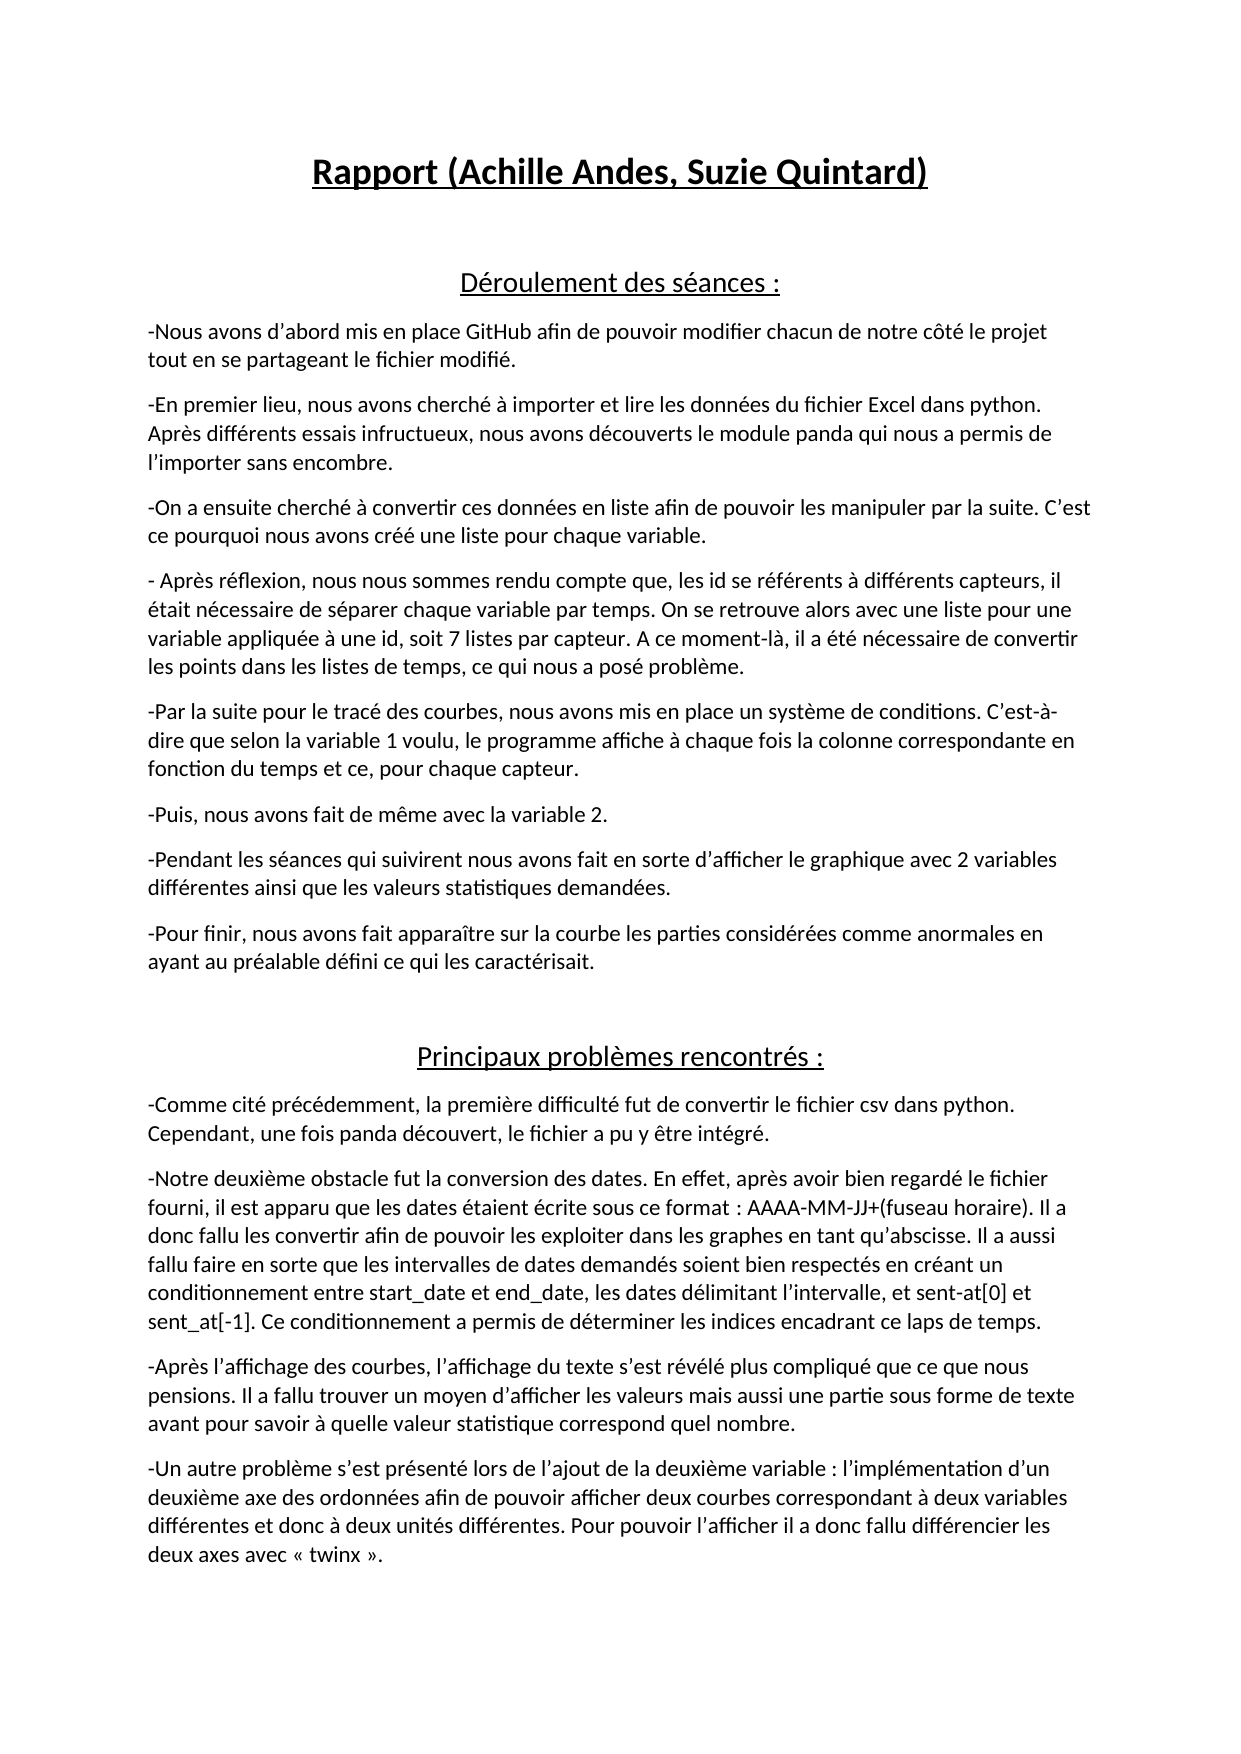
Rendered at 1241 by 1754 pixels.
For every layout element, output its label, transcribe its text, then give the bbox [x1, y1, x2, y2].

text -Après l’affichage des courbes, l’affichage du texte s’est révélé plus compliqué que ce que nous pensions. Il a fallu trouver un moyen d’afficher les valeurs mais aussi une partie sous forme de texte avant pour savoir à quelle valeur statistique correspond quel nombre. [148, 1352, 1093, 1437]
text -Pour finir, nous avons fait apparaître sur la courbe les parties considérées comme anormales en ayant au préalable défini ce qui les caractérisait. [148, 919, 1093, 975]
text - Après réflexion, nous nous sommes rendu compte que, les id se référents à différents capteurs, il était nécessaire de séparer chaque variable par temps. On se retrouve alors avec une liste pour une variable appliquée à une id, soit 7 listes par capteur. A ce moment-là, il a été nécessaire de convertir les points dans les listes de temps, ce qui nous a posé problème. [148, 567, 1093, 680]
text -En premier lieu, nous avons cherché à importer et lire les données du fichier Excel dans python. Après différents essais infructueux, nous avons découverts le module panda qui nous a permis de l’importer sans encombre. [148, 391, 1093, 476]
text -Comme cité précédemment, la première difficulté fut de convertir le fichier csv dans python. Cependant, une fois panda découvert, le fichier a pu y être intégré. [148, 1091, 1093, 1147]
text -Par la suite pour le tracé des courbes, nous avons mis en place un système de conditions. C’est-à-dire que selon la variable 1 voulu, le programme affiche à chaque fois la colonne correspondante en fonction du temps et ce, pour chaque capteur. [148, 697, 1093, 782]
text -Notre deuxième obstacle fut la conversion des dates. En effet, après avoir bien regardé le fichier fourni, il est apparu que les dates étaient écrite sous ce format : AAAA-MM-JJ+(fuseau horaire). Il a donc fallu les convertir afin de pouvoir les exploiter dans les graphes en tant qu’abscisse. Il a aussi fallu faire en sorte que les intervalles de dates demandés soient bien respectés en créant un conditionnement entre start_date et end_date, les dates délimitant l’intervalle, et sent-at[0] et sent_at[-1]. Ce conditionnement a permis de déterminer les indices encadrant ce laps de temps. [148, 1164, 1093, 1335]
text -On a ensuite cherché à convertir ces données en liste afin de pouvoir les manipuler par la suite. C’est ce pourquoi nous avons créé une liste pour chaque variable. [148, 493, 1093, 549]
text Rapport (Achille Andes, Suzie Quintard) [148, 148, 1093, 193]
text Déroulement des séances : [148, 264, 1093, 299]
text -Puis, nous avons fait de même avec la variable 2. [148, 800, 1093, 828]
text Principaux problèmes rencontrés : [148, 1038, 1093, 1073]
text -Nous avons d’abord mis en place GitHub afin de pouvoir modifier chacun de notre côté le projet tout en se partageant le fichier modifié. [148, 317, 1093, 373]
text -Un autre problème s’est présenté lors de l’ajout de la deuxième variable : l’implémentation d’un deuxième axe des ordonnées afin de pouvoir afficher deux courbes correspondant à deux variables différentes et donc à deux unités différentes. Pour pouvoir l’afficher il a donc fallu différencier les deux axes avec « twinx ». [148, 1454, 1093, 1568]
text -Pendant les séances qui suivirent nous avons fait en sorte d’afficher le graphique avec 2 variables différentes ainsi que les valeurs statistiques demandées. [148, 845, 1093, 901]
